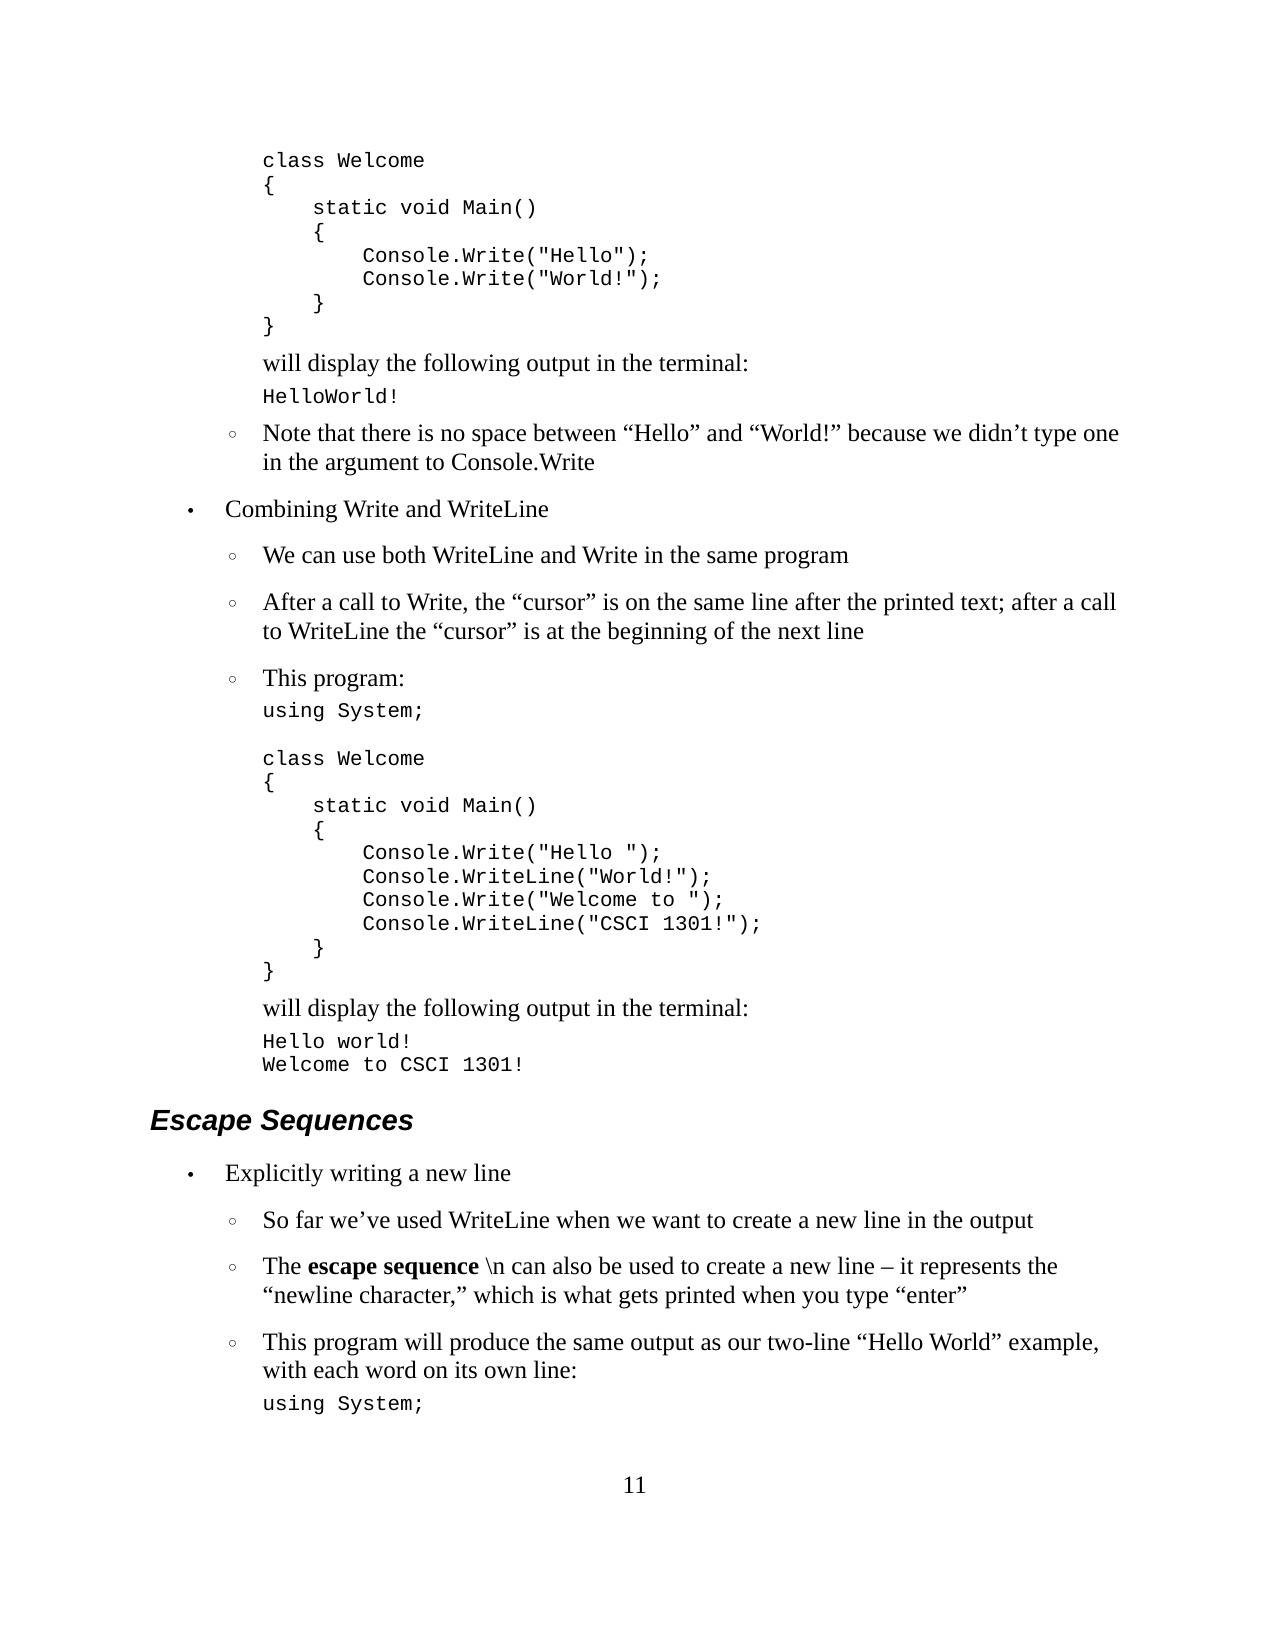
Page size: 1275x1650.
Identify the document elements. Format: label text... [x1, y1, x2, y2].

list static void Main() [225, 795, 1125, 818]
list } [225, 292, 1125, 316]
list Hello world! [225, 1031, 1125, 1054]
list We can use both WriteLine and Write in the same program [225, 541, 1125, 569]
list Explicitly writing a new line [187, 1158, 1125, 1187]
list class Welcome [225, 150, 1125, 174]
list will display the following output in the terminal: [225, 993, 1125, 1022]
list } [225, 960, 1125, 984]
list } [225, 937, 1125, 960]
list { [225, 174, 1125, 197]
subtitle Escape Sequences [150, 1103, 1125, 1137]
list class Welcome [225, 748, 1125, 771]
list Console.WriteLine("CSCI 1301!"); [225, 913, 1125, 937]
list static void Main() [225, 197, 1125, 221]
list Combining Write and WriteLine [187, 494, 1125, 523]
list will display the following output in the terminal: [225, 348, 1125, 377]
list Console.Write("Welcome to "); [225, 889, 1125, 913]
list Console.WriteLine("World!"); [225, 866, 1125, 889]
list Console.Write("Hello"); [225, 244, 1125, 268]
list { [225, 221, 1125, 244]
list The escape sequence \n can also be used to create a new line – it represents the “newline character,” which is what gets printed when you type “enter” [225, 1251, 1125, 1309]
list This program will produce the same output as our two-line “Hello World” example, with each word on its own line: [225, 1327, 1125, 1384]
list After a call to Write, the “cursor” is on the same line after the printed text; after a call to WriteLine the “cursor” is at the beginning of the next line [225, 587, 1125, 645]
list HelloWorld! [225, 386, 1125, 409]
list { [225, 771, 1125, 795]
list Console.Write("World!"); [225, 268, 1125, 292]
list Console.Write("Hello "); [225, 842, 1125, 866]
list So far we’ve used WriteLine when we want to create a new line in the output [225, 1205, 1125, 1233]
list Note that there is no space between “Hello” and “World!” because we didn’t type one in the argument to Console.Write [225, 418, 1125, 476]
list using System; [225, 1393, 1125, 1417]
list { [225, 818, 1125, 842]
list Welcome to CSCI 1301! [225, 1054, 1125, 1078]
list } [225, 316, 1125, 339]
list using System; [225, 700, 1125, 724]
list This program: [225, 663, 1125, 691]
